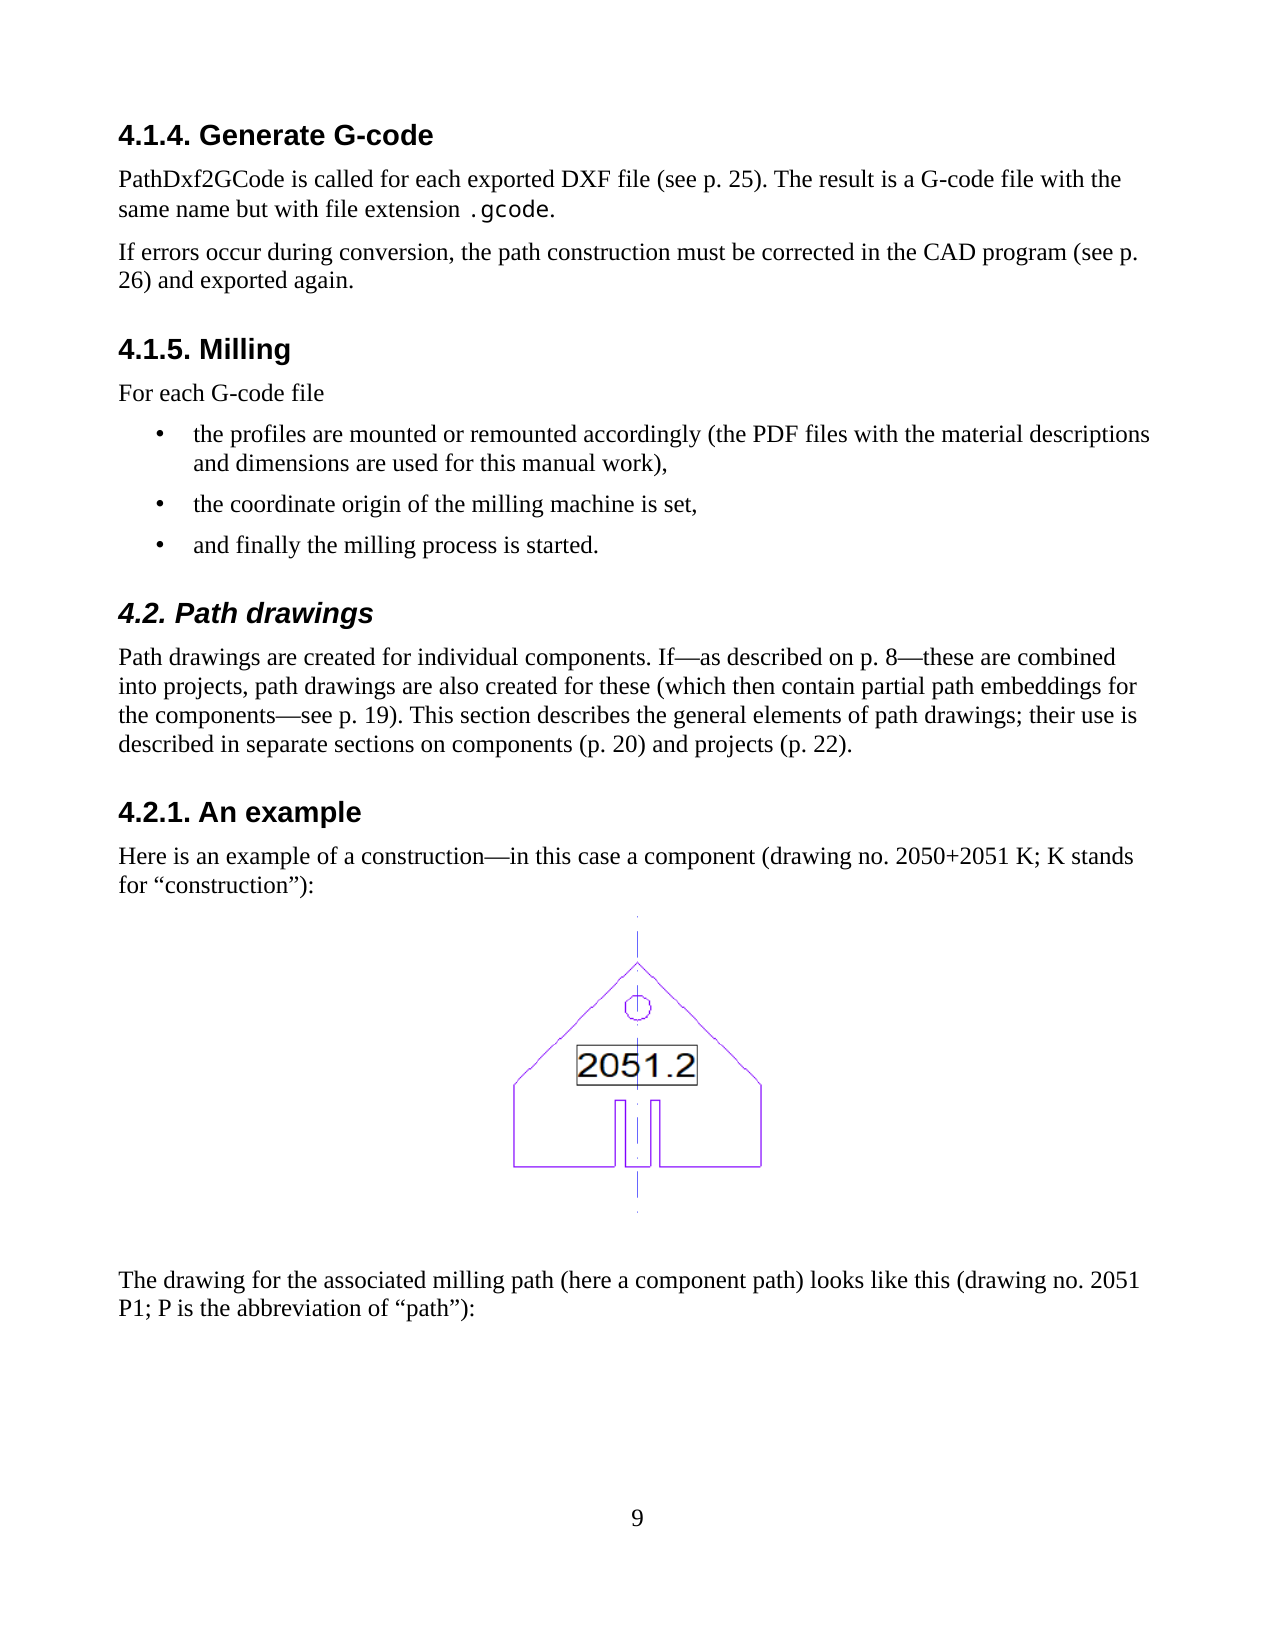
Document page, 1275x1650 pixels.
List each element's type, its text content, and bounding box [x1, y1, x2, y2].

subtitle 4.2.1. An example [118, 795, 1157, 828]
text For each G-code file [118, 378, 1157, 406]
subtitle 4.1.4. Generate G-code [118, 118, 1157, 152]
list the coordinate origin of the milling machine is set, [156, 489, 1157, 518]
text Path drawings are created for individual components. If—as described on p. 7—these are combined into projects, path drawings are also created for these (which then contain partial path embeddings for the components—see p. 18). This section describes the general elements of path drawings; their use is described in separate sections on components (p. 20) and projects (p. 21). [118, 642, 1157, 757]
picture [498, 911, 777, 1224]
list the profiles are mounted or remounted accordingly (the PDF files with the material descriptions and dimensions are used for this manual work), [156, 419, 1157, 476]
text If errors occur during conversion, the path construction must be corrected in the CAD program (see p. 26) and exported again. [118, 237, 1157, 294]
text The drawing for the associated milling path (here a component path) looks like this (drawing no. 2051 P1; P is the abbreviation of “path”): [118, 1265, 1157, 1322]
text PathDxf2GCode is called for each exported DXF file (see p. 25). The result is a G-code file with the same name but with file extension .gcode. [118, 164, 1157, 224]
list and finally the milling process is started. [156, 530, 1157, 559]
subtitle 4.1.5. Milling [118, 332, 1157, 365]
text Here is an example of a construction—in this case a component (drawing no. 2050+2051 K; K stands for “construction”): [118, 841, 1157, 898]
subtitle 4.2. Path drawings [118, 596, 1157, 630]
